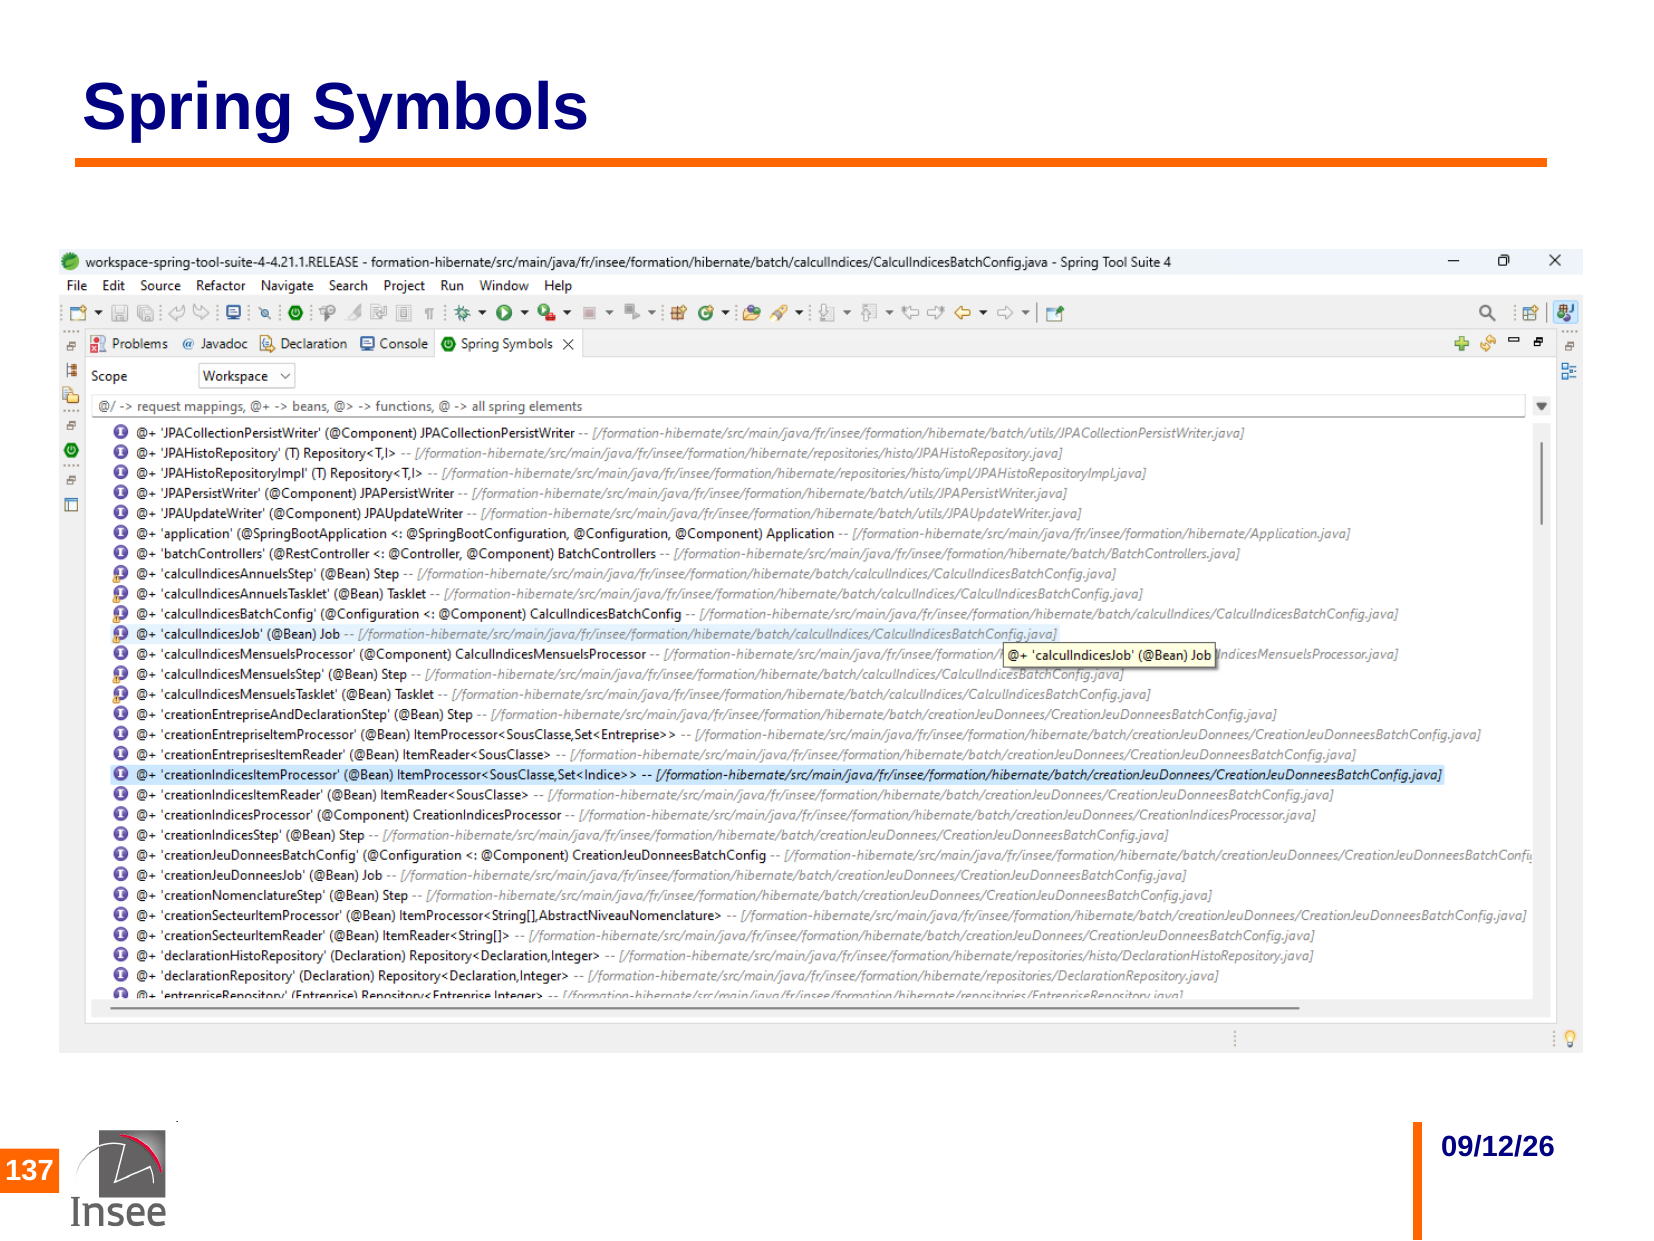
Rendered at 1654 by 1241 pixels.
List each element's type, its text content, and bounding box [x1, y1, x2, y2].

picture [62, 1121, 178, 1241]
title Spring Symbols [82, 49, 1619, 163]
picture [59, 249, 1583, 1053]
